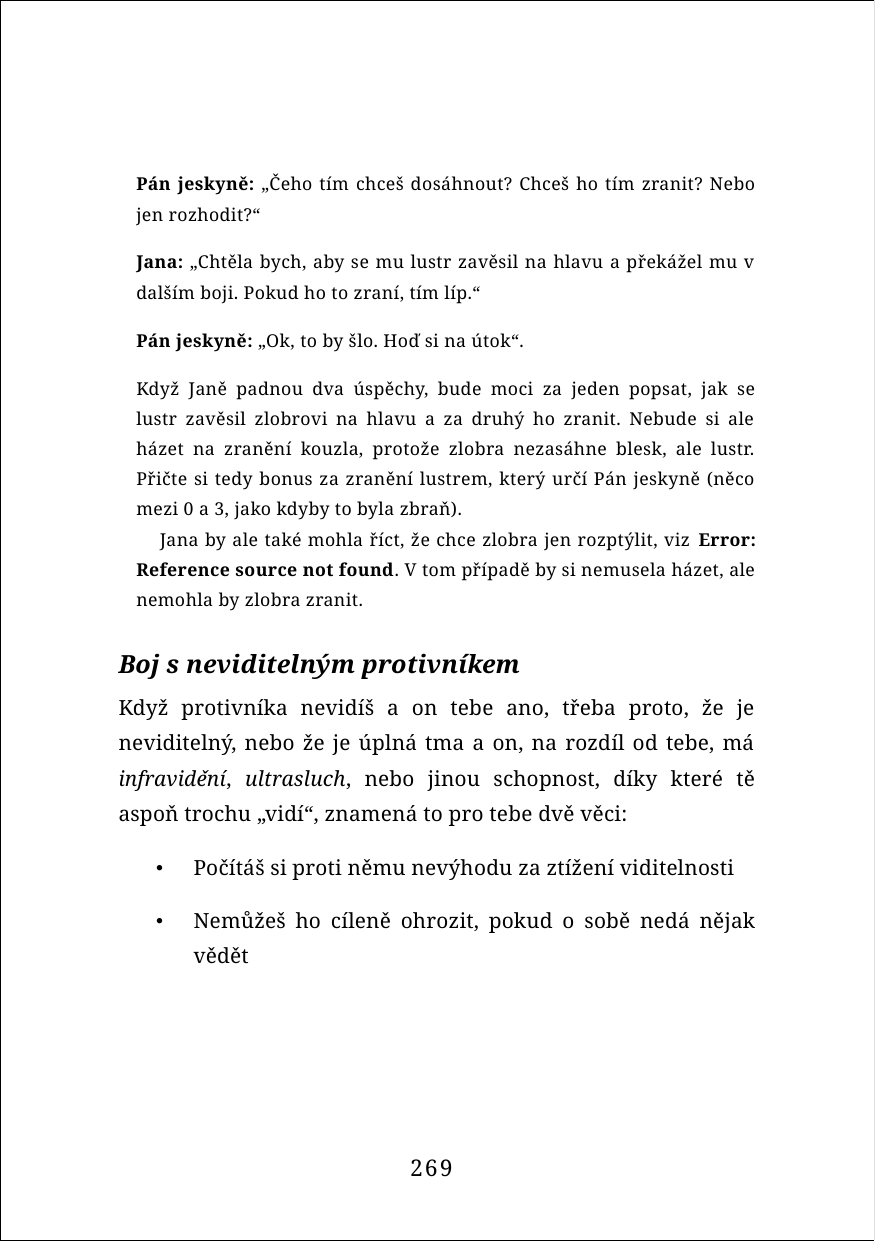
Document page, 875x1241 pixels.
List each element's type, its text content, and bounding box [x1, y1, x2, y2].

text Jana: „Chtěla bych, aby se mu lustr zavěsil na hlavu a překážel mu v dalším boji. Pokud ho to zraní, tím líp.“ [136, 250, 756, 304]
text Pán jeskyně: „Ok, to by šlo. Hoď si na útok“. [136, 328, 756, 352]
text Když protivníka nevidíš a on tebe ano, třeba proto, že je neviditelný, nebo že je úplná tma a on, na rozdíl od tebe, má infravidění, ultrasluch, nebo jinou schopnost, díky které tě aspoň trochu „vidí“, znamená to pro tebe dvě věci: [118, 693, 756, 828]
text Když Janě padnou dva úspěchy, bude moci za jeden popsat, jak se lustr zavěsil zlobrovi na hlavu a za druhý ho zranit. Nebude si ale házet na zranění kouzla, protože zlobra nezasáhne blesk, ale lustr. Přičte si tedy bonus za zranění lustrem, který určí Pán jeskyně (něco mezi 0 a 3, jako kdyby to byla zbraň). Jana by ale také mohla říct, že chce zlobra jen rozptýlit, viz Error: Reference source not found. V tom případě by si nemusela házet, ale nemohla by zlobra zranit. [136, 376, 756, 612]
list Nemůžeš ho cíleně ohrozit, pokud o sobě nedá nějak vědět [156, 906, 756, 970]
list Počítáš si proti němu nevýhodu za ztížení viditelnosti [156, 853, 756, 881]
text Pán jeskyně: „Čeho tím chceš dosáhnout? Chceš ho tím zranit? Nebo jen rozhodit?“ [136, 172, 756, 226]
subtitle Boj s neviditelným protivníkem [118, 647, 756, 681]
